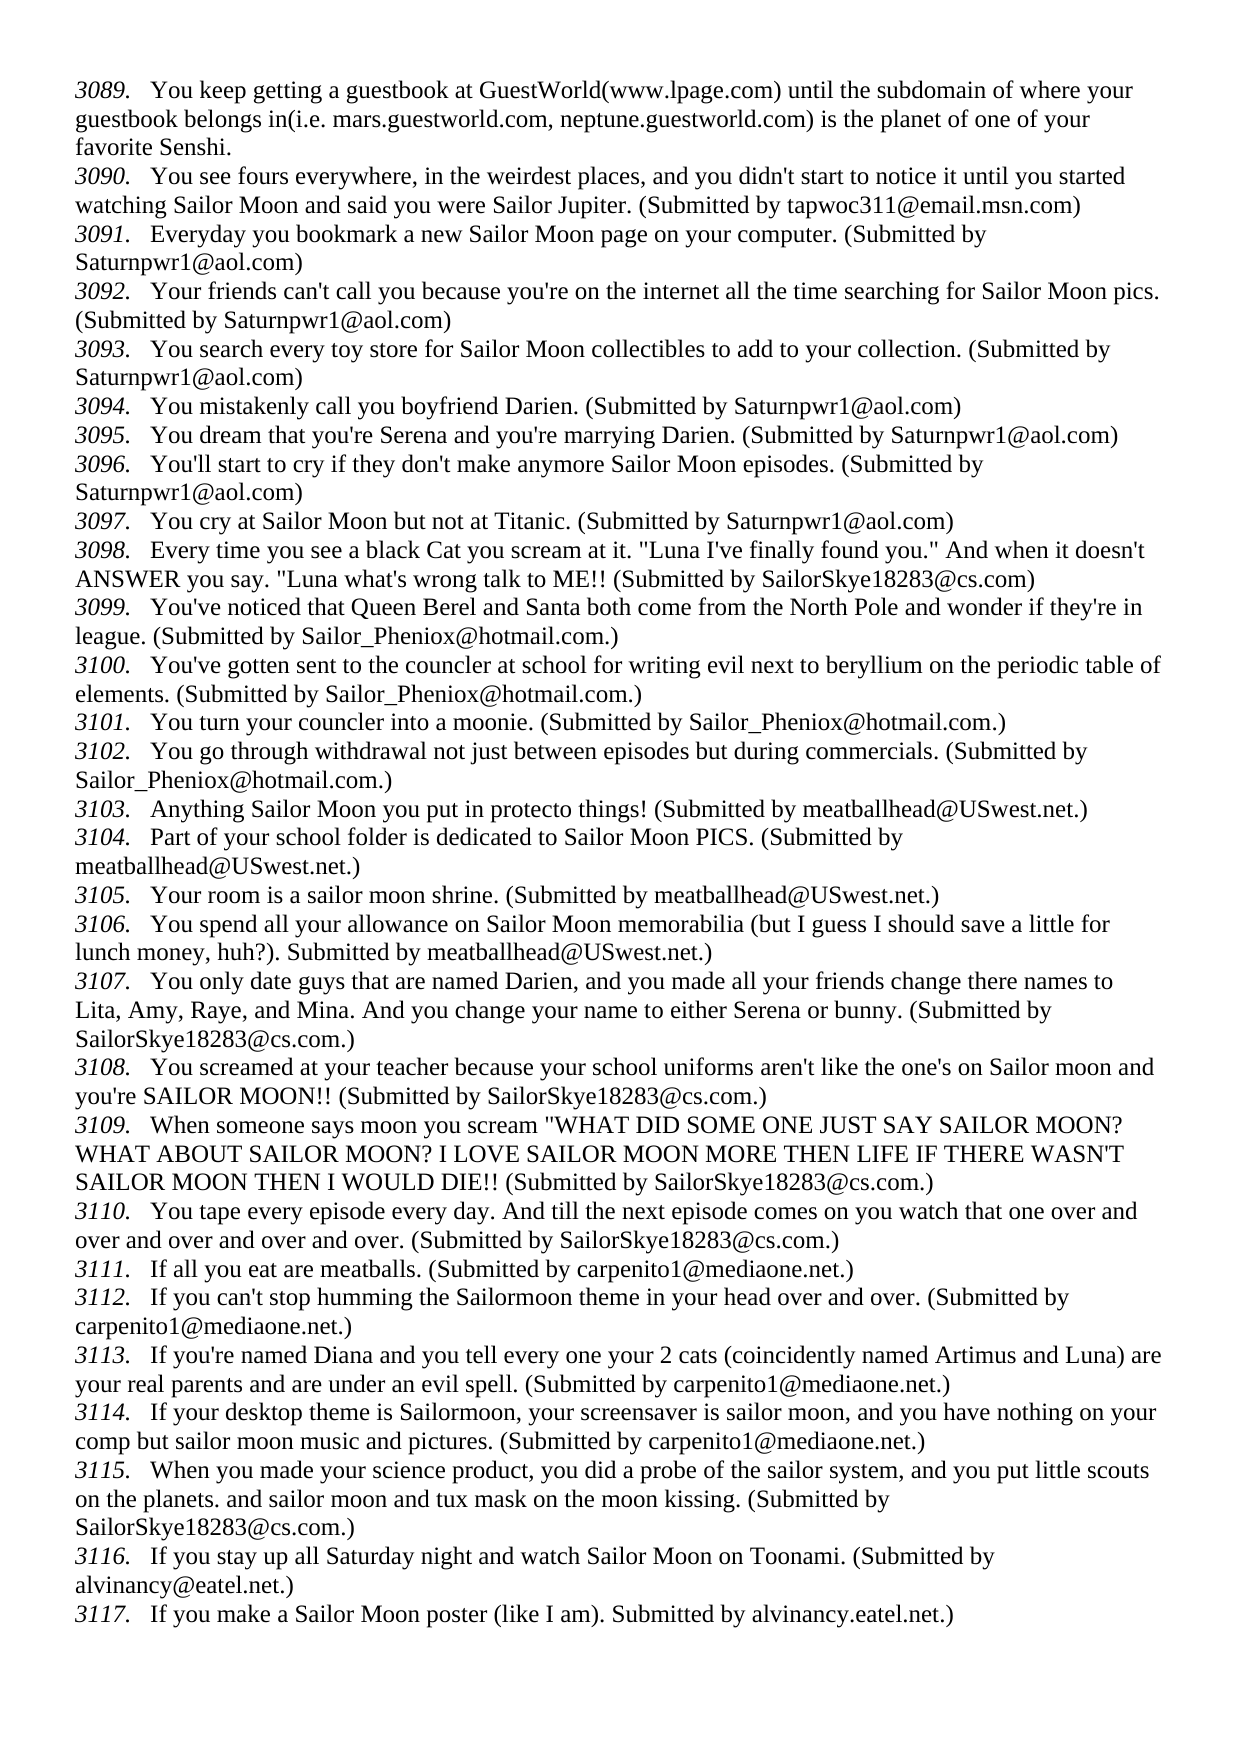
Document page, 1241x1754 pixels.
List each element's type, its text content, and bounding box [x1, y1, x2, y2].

list Everyday you bookmark a new Sailor Moon page on your computer. (Submitted by Saturnpwr1@aol.com) [75, 219, 1165, 276]
list You only date guys that are named Darien, and you made all your friends change there names to Lita, Amy, Raye, and Mina. And you change your name to either Serena or bunny. (Submitted by SailorSkye18283@cs.com.) [75, 966, 1165, 1052]
list If you make a Sailor Moon poster (like I am). Submitted by alvinancy.eatel.net.) [75, 1599, 1165, 1627]
list You've gotten sent to the councler at school for writing evil next to beryllium on the periodic table of elements. (Submitted by Sailor_Pheniox@hotmail.com.) [75, 650, 1165, 707]
list When someone says moon you scream "WHAT DID SOME ONE JUST SAY SAILOR MOON? WHAT ABOUT SAILOR MOON? I LOVE SAILOR MOON MORE THEN LIFE IF THERE WASN'T SAILOR MOON THEN I WOULD DIE!! (Submitted by SailorSkye18283@cs.com.) [75, 1110, 1165, 1196]
list You'll start to cry if they don't make anymore Sailor Moon episodes. (Submitted by Saturnpwr1@aol.com) [75, 449, 1165, 506]
list Every time you see a black Cat you scream at it. "Luna I've finally found you." And when it doesn't ANSWER you say. "Luna what's wrong talk to ME!! (Submitted by SailorSkye18283@cs.com) [75, 535, 1165, 592]
list If your desktop theme is Sailormoon, your screensaver is sailor moon, and you have nothing on your comp but sailor moon music and pictures. (Submitted by carpenito1@mediaone.net.) [75, 1397, 1165, 1455]
list You search every toy store for Sailor Moon collectibles to add to your collection. (Submitted by Saturnpwr1@aol.com) [75, 334, 1165, 391]
list You mistakenly call you boyfriend Darien. (Submitted by Saturnpwr1@aol.com) [75, 391, 1165, 420]
list You spend all your allowance on Sailor Moon memorabilia (but I guess I should save a little for lunch money, huh?). Submitted by meatballhead@USwest.net.) [75, 909, 1165, 966]
list You go through withdrawal not just between episodes but during commercials. (Submitted by Sailor_Pheniox@hotmail.com.) [75, 736, 1165, 794]
list When you made your science product, you did a probe of the sailor system, and you put little scouts on the planets. and sailor moon and tux mask on the moon kissing. (Submitted by SailorSkye18283@cs.com.) [75, 1455, 1165, 1541]
list If you can't stop humming the Sailormoon theme in your head over and over. (Submitted by carpenito1@mediaone.net.) [75, 1282, 1165, 1340]
list Anything Sailor Moon you put in protecto things! (Submitted by meatballhead@USwest.net.) [75, 794, 1165, 822]
list If you stay up all Saturday night and watch Sailor Moon on Toonami. (Submitted by alvinancy@eatel.net.) [75, 1541, 1165, 1599]
list You keep getting a guestbook at GuestWorld(www.lpage.com) until the subdomain of where your guestbook belongs in(i.e. mars.guestworld.com, neptune.guestworld.com) is the planet of one of your favorite Senshi. [75, 75, 1165, 161]
list Your room is a sailor moon shrine. (Submitted by meatballhead@USwest.net.) [75, 880, 1165, 909]
list You've noticed that Queen Berel and Santa both come from the North Pole and wonder if they're in league. (Submitted by Sailor_Pheniox@hotmail.com.) [75, 592, 1165, 650]
list You see fours everywhere, in the weirdest places, and you didn't start to notice it until you started watching Sailor Moon and said you were Sailor Jupiter. (Submitted by tapwoc311@email.msn.com) [75, 161, 1165, 219]
list You turn your councler into a moonie. (Submitted by Sailor_Pheniox@hotmail.com.) [75, 707, 1165, 736]
list Part of your school folder is dedicated to Sailor Moon PICS. (Submitted by meatballhead@USwest.net.) [75, 822, 1165, 880]
list If all you eat are meatballs. (Submitted by carpenito1@mediaone.net.) [75, 1254, 1165, 1282]
list You dream that you're Serena and you're marrying Darien. (Submitted by Saturnpwr1@aol.com) [75, 420, 1165, 449]
list You cry at Sailor Moon but not at Titanic. (Submitted by Saturnpwr1@aol.com) [75, 506, 1165, 535]
list You tape every episode every day. And till the next episode comes on you watch that one over and over and over and over and over. (Submitted by SailorSkye18283@cs.com.) [75, 1196, 1165, 1254]
list You screamed at your teacher because your school uniforms aren't like the one's on Sailor moon and you're SAILOR MOON!! (Submitted by SailorSkye18283@cs.com.) [75, 1052, 1165, 1110]
list Your friends can't call you because you're on the internet all the time searching for Sailor Moon pics. (Submitted by Saturnpwr1@aol.com) [75, 276, 1165, 334]
list If you're named Diana and you tell every one your 2 cats (coincidently named Artimus and Luna) are your real parents and are under an evil spell. (Submitted by carpenito1@mediaone.net.) [75, 1340, 1165, 1397]
